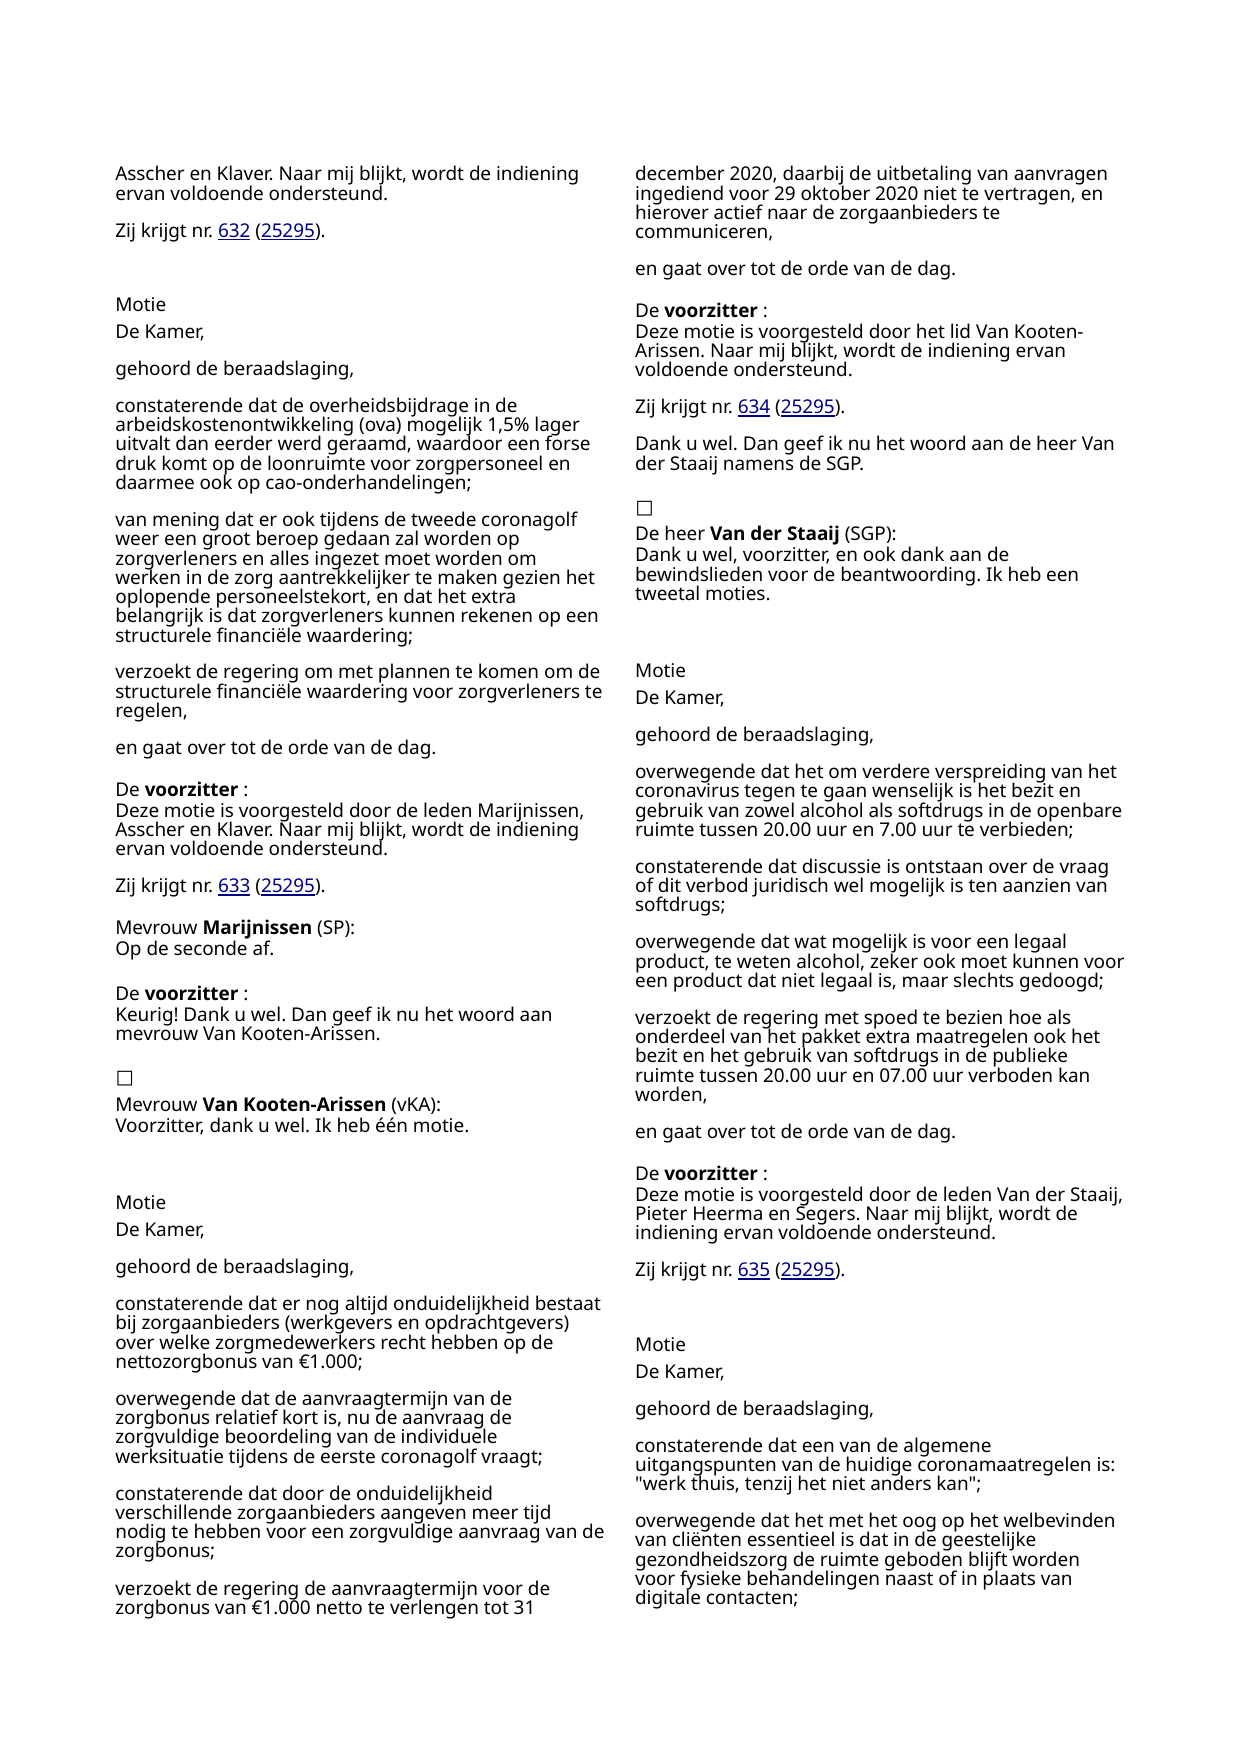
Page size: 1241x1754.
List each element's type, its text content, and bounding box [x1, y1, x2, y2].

text gehoord de beraadslaging, [635, 726, 1125, 745]
text De voorzitter : [115, 776, 605, 802]
text Zij krijgt nr. 635 (25295). [635, 1261, 1125, 1281]
text Keurig! Dank u wel. Dan geef ik nu het woord aan mevrouw Van Kooten-Arissen. [115, 1006, 605, 1044]
text overwegende dat de aanvraagtermijn van de zorgbonus relatief kort is, nu de aanvraag de zorgvuldige beoordeling van de individuele werksituatie tijdens de eerste coronagolf vraagt; [115, 1390, 605, 1467]
text en gaat over tot de orde van de dag. [635, 260, 1125, 279]
text constaterende dat de overheidsbijdrage in de arbeidskostenontwikkeling (ova) mogelijk 1,5% lager uitvalt dan eerder werd geraamd, waardoor een forse druk komt op de loonruimte voor zorgpersoneel en daarmee ook op cao-onderhandelingen; [115, 397, 605, 493]
text Dank u wel, voorzitter, en ook dank aan de bewindslieden voor de beantwoording. Ik heb een tweetal moties. [635, 546, 1125, 604]
text Deze motie is voorgesteld door de leden Van der Staaij, Pieter Heerma en Segers. Naar mij blijkt, wordt de indiening ervan voldoende ondersteund. [635, 1186, 1125, 1243]
text gehoord de beraadslaging, [115, 360, 605, 379]
text Voorzitter, dank u wel. Ik heb één motie. [115, 1117, 605, 1136]
text verzoekt de regering met spoed te bezien hoe als onderdeel van het pakket extra maatregelen ook het bezit en het gebruik van softdrugs in de publieke ruimte tussen 20.00 uur en 07.00 uur verboden kan worden, [635, 1009, 1125, 1105]
text De Kamer, [635, 689, 1125, 708]
text constaterende dat er nog altijd onduidelijkheid bestaat bij zorgaanbieders (werkgevers en opdrachtgevers) over welke zorgmedewerkers recht hebben op de nettozorgbonus van €1.000; [115, 1295, 605, 1372]
text Deze motie is voorgesteld door het lid Van Kooten-Arissen. Naar mij blijkt, wordt de indiening ervan voldoende ondersteund. [635, 323, 1125, 381]
text ⬜ [635, 495, 1125, 521]
text Deze motie is voorgesteld door de leden Marijnissen, Asscher en Klaver. Naar mij blijkt, wordt de indiening ervan voldoende ondersteund. [115, 802, 605, 859]
text De voorzitter : [635, 1160, 1125, 1186]
text constaterende dat een van de algemene uitgangspunten van de huidige coronamaatregelen is: "werk thuis, tenzij het niet anders kan"; [635, 1437, 1125, 1494]
text Zij krijgt nr. 632 (25295). [115, 222, 605, 241]
text constaterende dat door de onduidelijkheid verschillende zorgaanbieders aangeven meer tijd nodig te hebben voor een zorgvuldige aanvraag van de zorgbonus; [115, 1485, 605, 1562]
text De voorzitter : [115, 980, 605, 1006]
text Mevrouw Van Kooten-Arissen (vKA): [115, 1091, 605, 1117]
text overwegende dat het met het oog op het welbevinden van cliënten essentieel is dat in de geestelijke gezondheidszorg de ruimte geboden blijft worden voor fysieke behandelingen naast of in plaats van digitale contacten; [635, 1512, 1125, 1608]
text De Kamer, [635, 1363, 1125, 1382]
text overwegende dat het om verdere verspreiding van het coronavirus tegen te gaan wenselijk is het bezit en gebruik van zowel alcohol als softdrugs in de openbare ruimte tussen 20.00 uur en 7.00 uur te verbieden; [635, 763, 1125, 840]
text en gaat over tot de orde van de dag. [115, 739, 605, 758]
text van mening dat er ook tijdens de tweede coronagolf weer een groot beroep gedaan zal worden op zorgverleners en alles ingezet moet worden om werken in de zorg aantrekkelijker te maken gezien het oplopende personeelstekort, en dat het extra belangrijk is dat zorgverleners kunnen rekenen op een structurele financiële waardering; [115, 511, 605, 646]
text Motie [115, 291, 605, 317]
text Motie [635, 1331, 1125, 1357]
text ⬜ [115, 1065, 605, 1091]
text Asscher en Klaver. Naar mij blijkt, wordt de indiening ervan voldoende ondersteund. [115, 165, 605, 204]
text Mevrouw Marijnissen (SP): [115, 914, 605, 940]
text verzoekt de regering de aanvraagtermijn voor de zorgbonus van €1.000 netto te verlengen tot 31 [115, 1579, 605, 1618]
text constaterende dat discussie is ontstaan over de vraag of dit verbod juridisch wel mogelijk is ten aanzien van softdrugs; [635, 858, 1125, 916]
text Motie [635, 657, 1125, 683]
text De Kamer, [115, 1221, 605, 1240]
text gehoord de beraadslaging, [115, 1258, 605, 1277]
text gehoord de beraadslaging, [635, 1399, 1125, 1419]
text Motie [115, 1189, 605, 1215]
text Op de seconde af. [115, 940, 605, 959]
text Zij krijgt nr. 633 (25295). [115, 877, 605, 897]
text verzoekt de regering om met plannen te komen om de structurele financiële waardering voor zorgverleners te regelen, [115, 663, 605, 721]
text Zij krijgt nr. 634 (25295). [635, 398, 1125, 418]
text en gaat over tot de orde van de dag. [635, 1123, 1125, 1142]
text december 2020, daarbij de uitbetaling van aanvragen ingediend voor 29 oktober 2020 niet te vertragen, en hierover actief naar de zorgaanbieders te communiceren, [635, 165, 1125, 242]
text De Kamer, [115, 323, 605, 342]
text Dank u wel. Dan geef ik nu het woord aan de heer Van der Staaij namens de SGP. [635, 435, 1125, 474]
text De voorzitter : [635, 297, 1125, 323]
text De heer Van der Staaij (SGP): [635, 521, 1125, 546]
text overwegende dat wat mogelijk is voor een legaal product, te weten alcohol, zeker ook moet kunnen voor een product dat niet legaal is, maar slechts gedoogd; [635, 933, 1125, 991]
